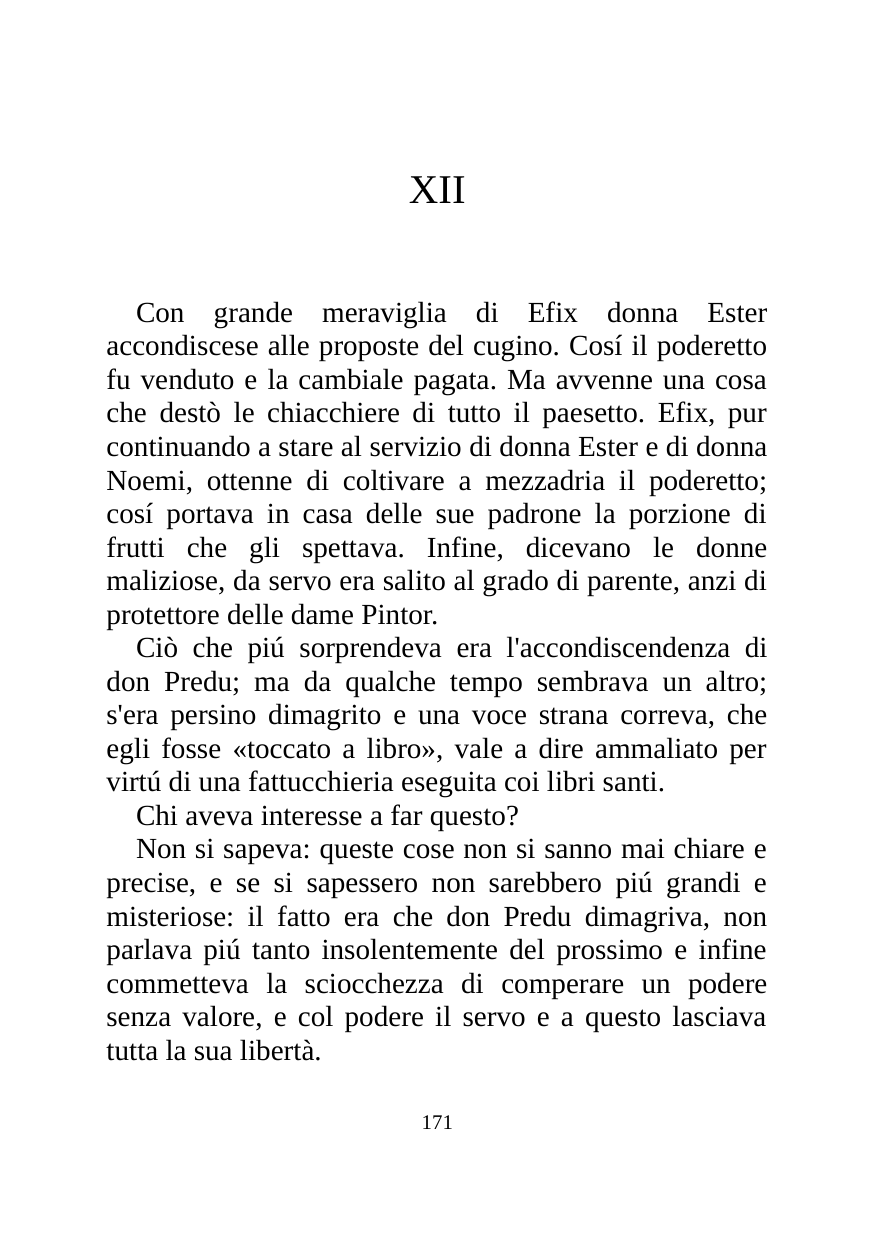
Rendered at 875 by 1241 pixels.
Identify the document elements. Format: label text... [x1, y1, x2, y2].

text Ciò che piú sorprendeva era l'accondiscendenza di don Predu; ma da qualche tempo sembrava un altro; s'era persino dimagrito e una voce strana correva, che egli fosse «toccato a libro», vale a dire ammaliato per virtú di una fattucchieria eseguita coi libri santi. [106, 630, 768, 798]
subtitle XII [106, 165, 768, 212]
text Con grande meraviglia di Efix donna Ester accondiscese alle proposte del cugino. Cosí il poderetto fu venduto e la cambiale pagata. Ma avvenne una cosa che destò le chiacchiere di tutto il paesetto. Efix, pur continuando a stare al servizio di donna Ester e di donna Noemi, ottenne di coltivare a mezzadria il poderetto; cosí portava in casa delle sue padrone la porzione di frutti che gli spettava. Infine, dicevano le donne maliziose, da servo era salito al grado di parente, anzi di protettore delle dame Pintor. [106, 295, 768, 630]
text Chi aveva interesse a far questo? [106, 798, 768, 832]
text Non si sapeva: queste cose non si sanno mai chiare e precise, e se si sapessero non sarebbero piú grandi e misteriose: il fatto era che don Predu dimagriva, non parlava piú tanto insolentemente del prossimo e infine commetteva la sciocchezza di comperare un podere senza valore, e col podere il servo e a questo lasciava tutta la sua libertà. [106, 832, 768, 1066]
